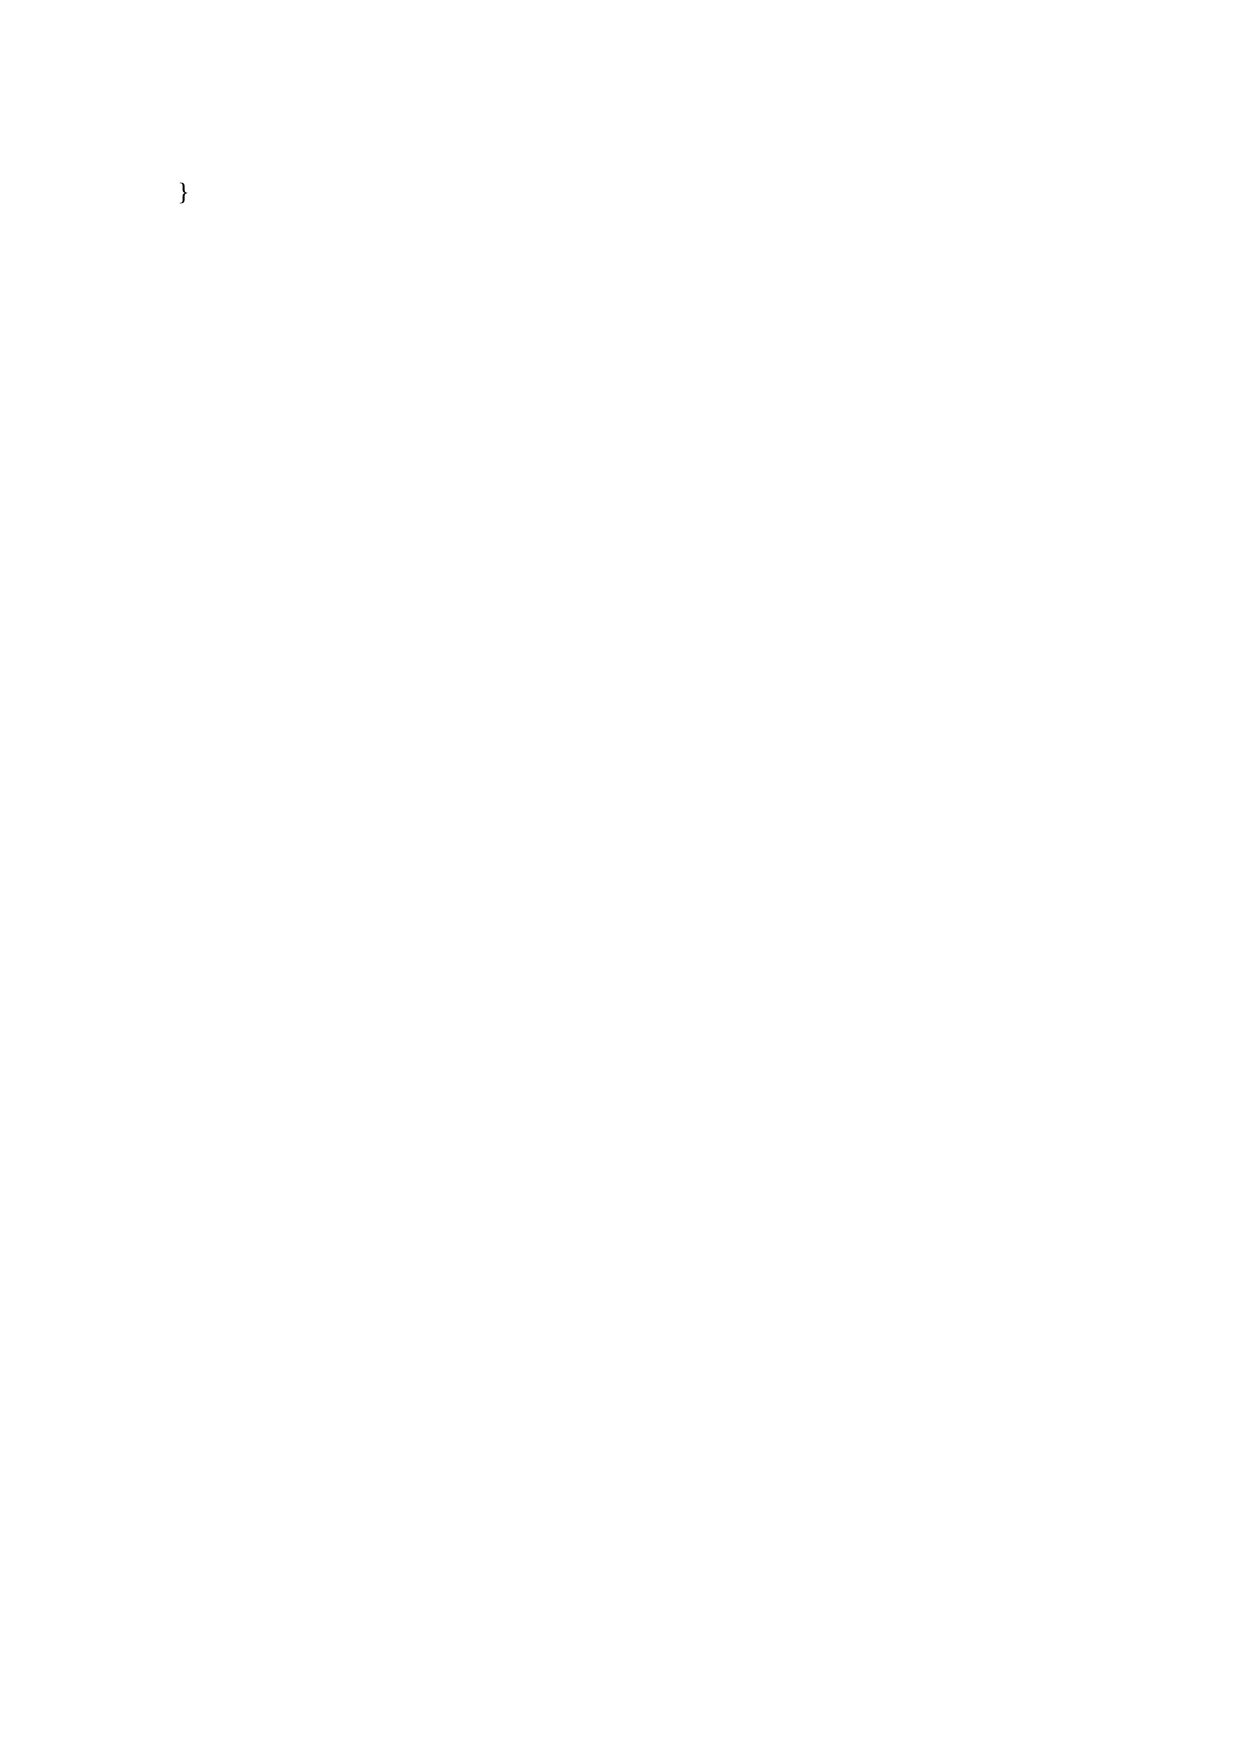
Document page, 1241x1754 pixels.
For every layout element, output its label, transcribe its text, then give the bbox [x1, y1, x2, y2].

text } [177, 177, 1181, 206]
